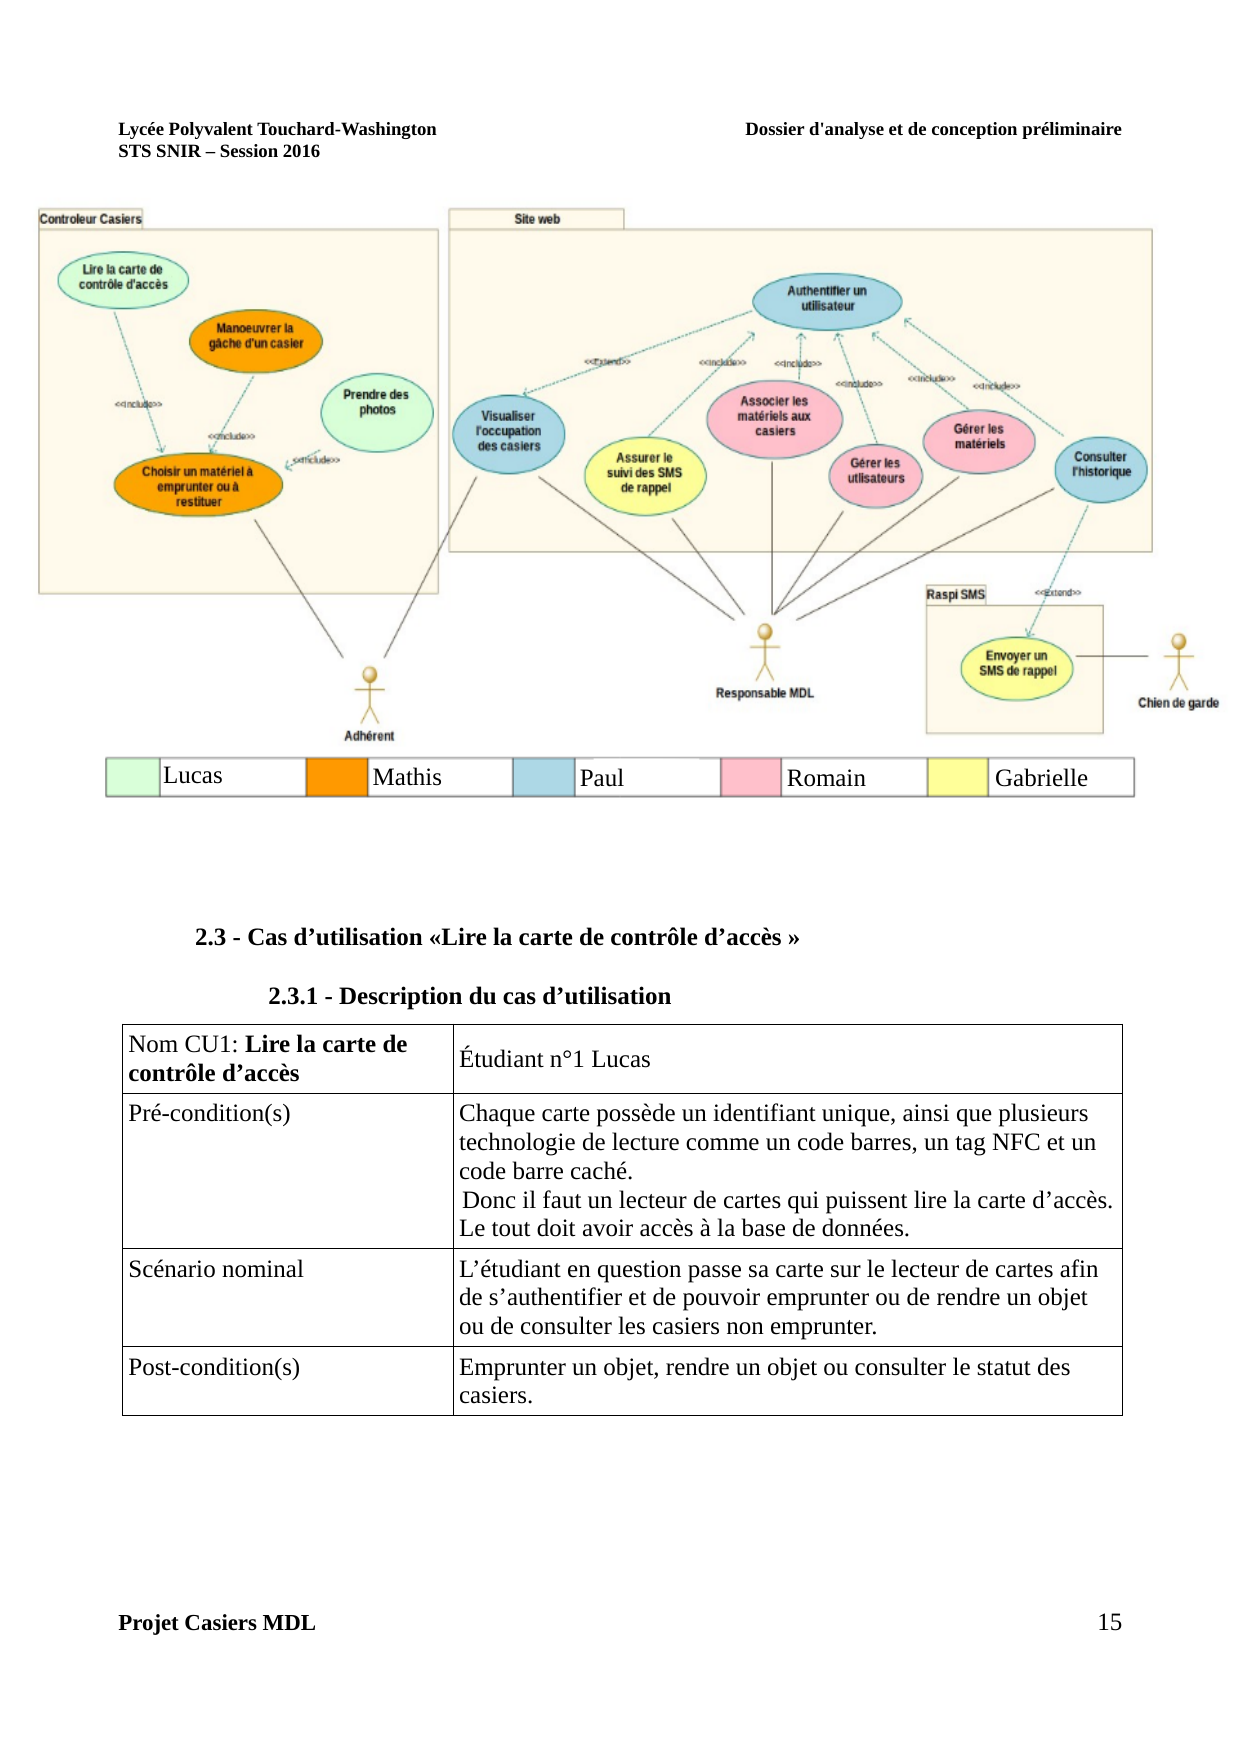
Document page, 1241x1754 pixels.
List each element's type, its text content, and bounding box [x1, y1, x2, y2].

table_cell Scénario nominal [123, 1249, 453, 1346]
table_cell L’étudiant en question passe sa carte sur le lecteur de cartes afin de s’authentifier et de pouvoir emprunter ou de rendre un objet ou de consulter les casiers non emprunter. [454, 1249, 1122, 1346]
table_header Étudiant n°1 Lucas [454, 1025, 1122, 1093]
picture [32, 196, 1229, 802]
table_header Nom CU1: Lire la carte de contrôle d’accès [123, 1025, 453, 1093]
table_cell Emprunter un objet, rendre un objet ou consulter le statut des casiers. [454, 1347, 1122, 1415]
subtitle 2.3.1 - Description du cas d’utilisation [118, 977, 1122, 1011]
table_cell Pré-condition(s) [123, 1094, 453, 1248]
subtitle 2.3 - Cas d’utilisation «Lire la carte de contrôle d’accès » [195, 922, 1122, 950]
table_cell Chaque carte possède un identifiant unique, ainsi que plusieurs technologie de lecture comme un code barres, un tag NFC et un code barre caché. Donc il faut un lecteur de cartes qui puissent lire la carte d’accès. Le tout doit avoir accès à la base de données. [454, 1094, 1122, 1248]
table_cell Post-condition(s) [123, 1347, 453, 1415]
